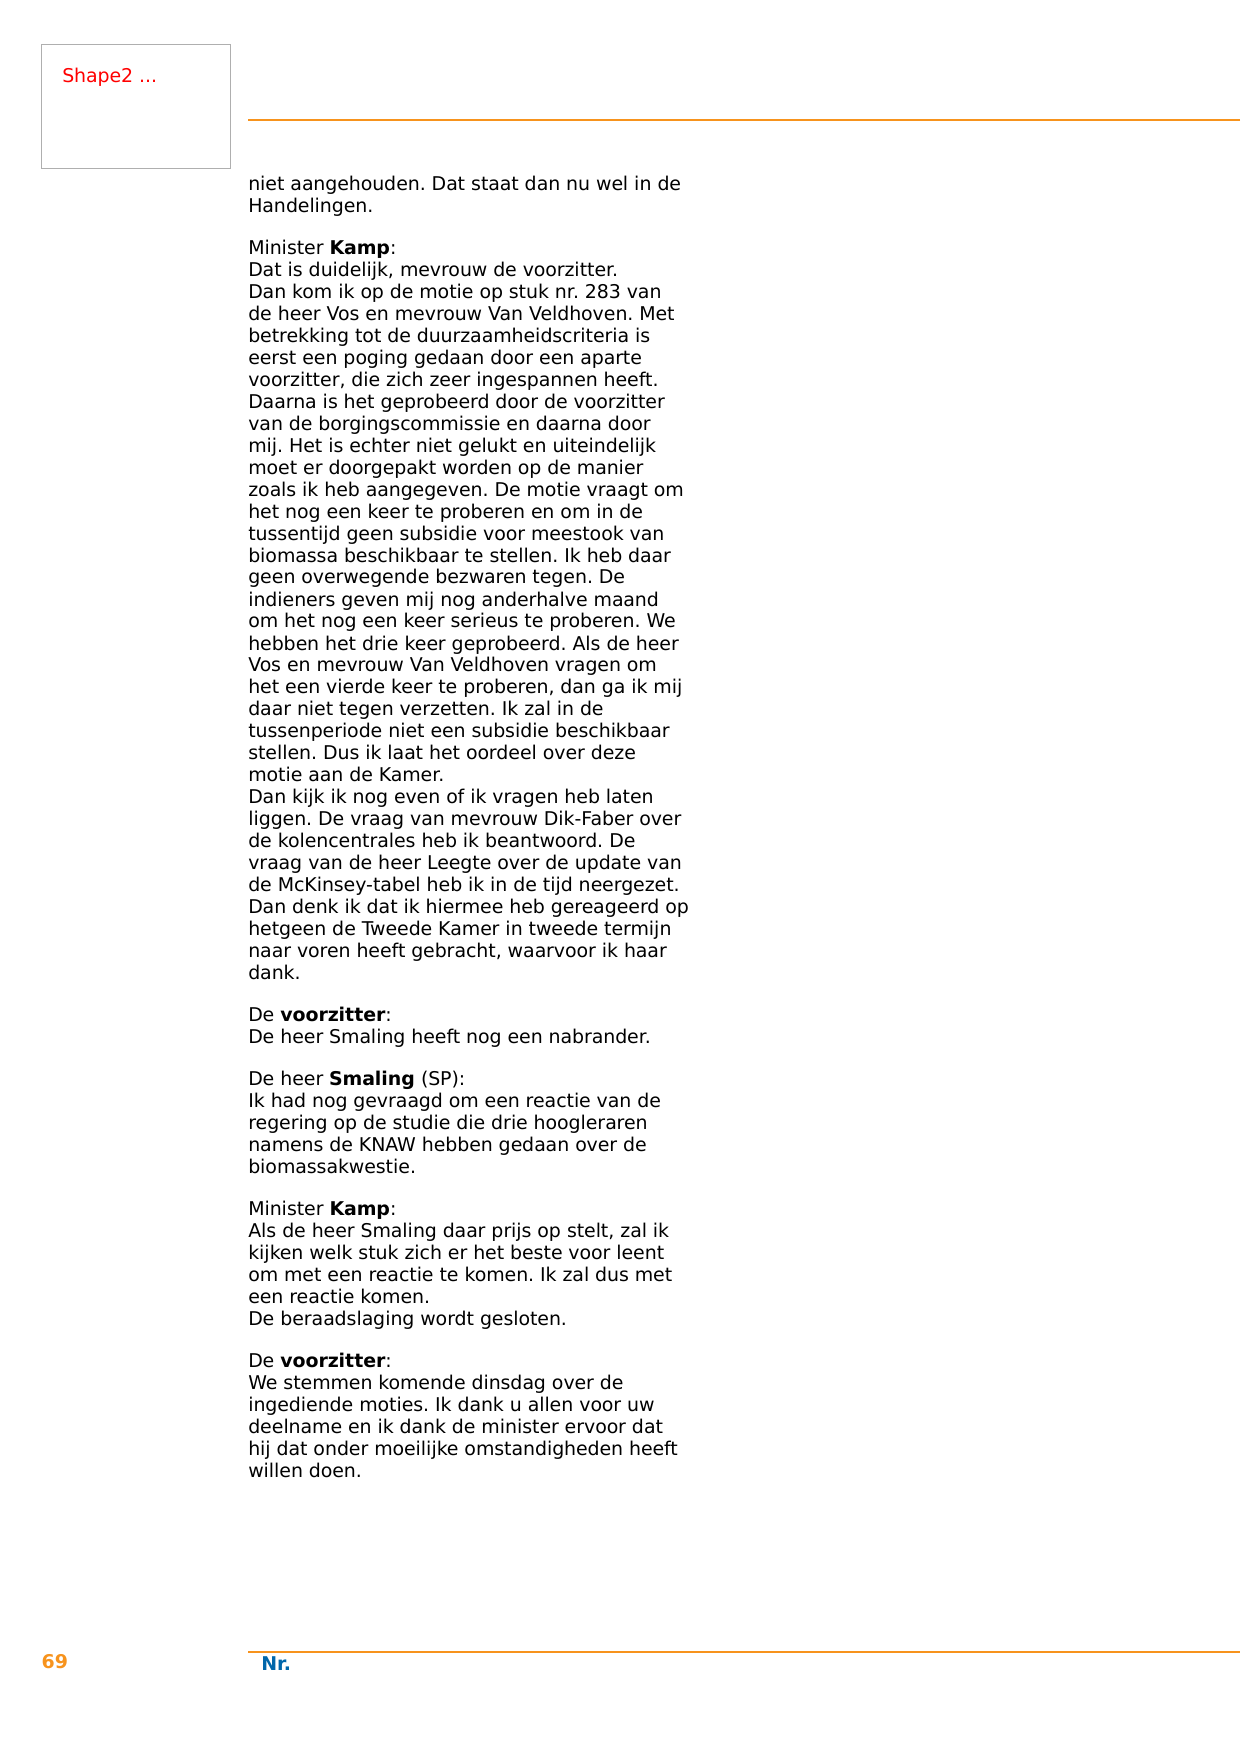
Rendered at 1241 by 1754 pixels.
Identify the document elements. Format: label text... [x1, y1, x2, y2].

text Minister Kamp: [248, 1198, 691, 1220]
text De beraadslaging wordt gesloten. [248, 1308, 691, 1330]
text Als de heer Smaling daar prijs op stelt, zal ik kijken welk stuk zich er het beste voor leent om met een reactie te komen. Ik zal dus met een reactie komen. [248, 1220, 691, 1308]
text We stemmen komende dinsdag over de ingediende moties. Ik dank u allen voor uw deelname en ik dank de minister ervoor dat hij dat onder moeilijke omstandigheden heeft willen doen. [248, 1372, 691, 1482]
text Dan kijk ik nog even of ik vragen heb laten liggen. De vraag van mevrouw Dik-Faber over de kolencentrales heb ik beantwoord. De vraag van de heer Leegte over de update van de McKinsey-tabel heb ik in de tijd neergezet. Dan denk ik dat ik hiermee heb gereageerd op hetgeen de Tweede Kamer in tweede termijn naar voren heeft gebracht, waarvoor ik haar dank. [248, 786, 691, 984]
text niet aangehouden. Dat staat dan nu wel in de Handelingen. [248, 173, 691, 217]
text Dat is duidelijk, mevrouw de voorzitter. [248, 259, 691, 281]
text Ik had nog gevraagd om een reactie van de regering op de studie die drie hoogleraren namens de KNAW hebben gedaan over de biomassakwestie. [248, 1090, 691, 1178]
text De voorzitter: [248, 1350, 691, 1372]
text De heer Smaling heeft nog een nabrander. [248, 1026, 691, 1048]
text Dan kom ik op de motie op stuk nr. 283 van de heer Vos en mevrouw Van Veldhoven. Met betrekking tot de duurzaamheidscriteria is eerst een poging gedaan door een aparte voorzitter, die zich zeer ingespannen heeft. Daarna is het geprobeerd door de voorzitter van de borgingscommissie en daarna door mij. Het is echter niet gelukt en uiteindelijk moet er doorgepakt worden op de manier zoals ik heb aangegeven. De motie vraagt om het nog een keer te proberen en om in de tussentijd geen subsidie voor meestook van biomassa beschikbaar te stellen. Ik heb daar geen overwegende bezwaren tegen. De indieners geven mij nog anderhalve maand om het nog een keer serieus te proberen. We hebben het drie keer geprobeerd. Als de heer Vos en mevrouw Van Veldhoven vragen om het een vierde keer te proberen, dan ga ik mij daar niet tegen verzetten. Ik zal in de tussenperiode niet een subsidie beschikbaar stellen. Dus ik laat het oordeel over deze motie aan de Kamer. [248, 281, 691, 786]
text De heer Smaling (SP): [248, 1068, 691, 1090]
text De voorzitter: [248, 1004, 691, 1026]
text Minister Kamp: [248, 237, 691, 259]
